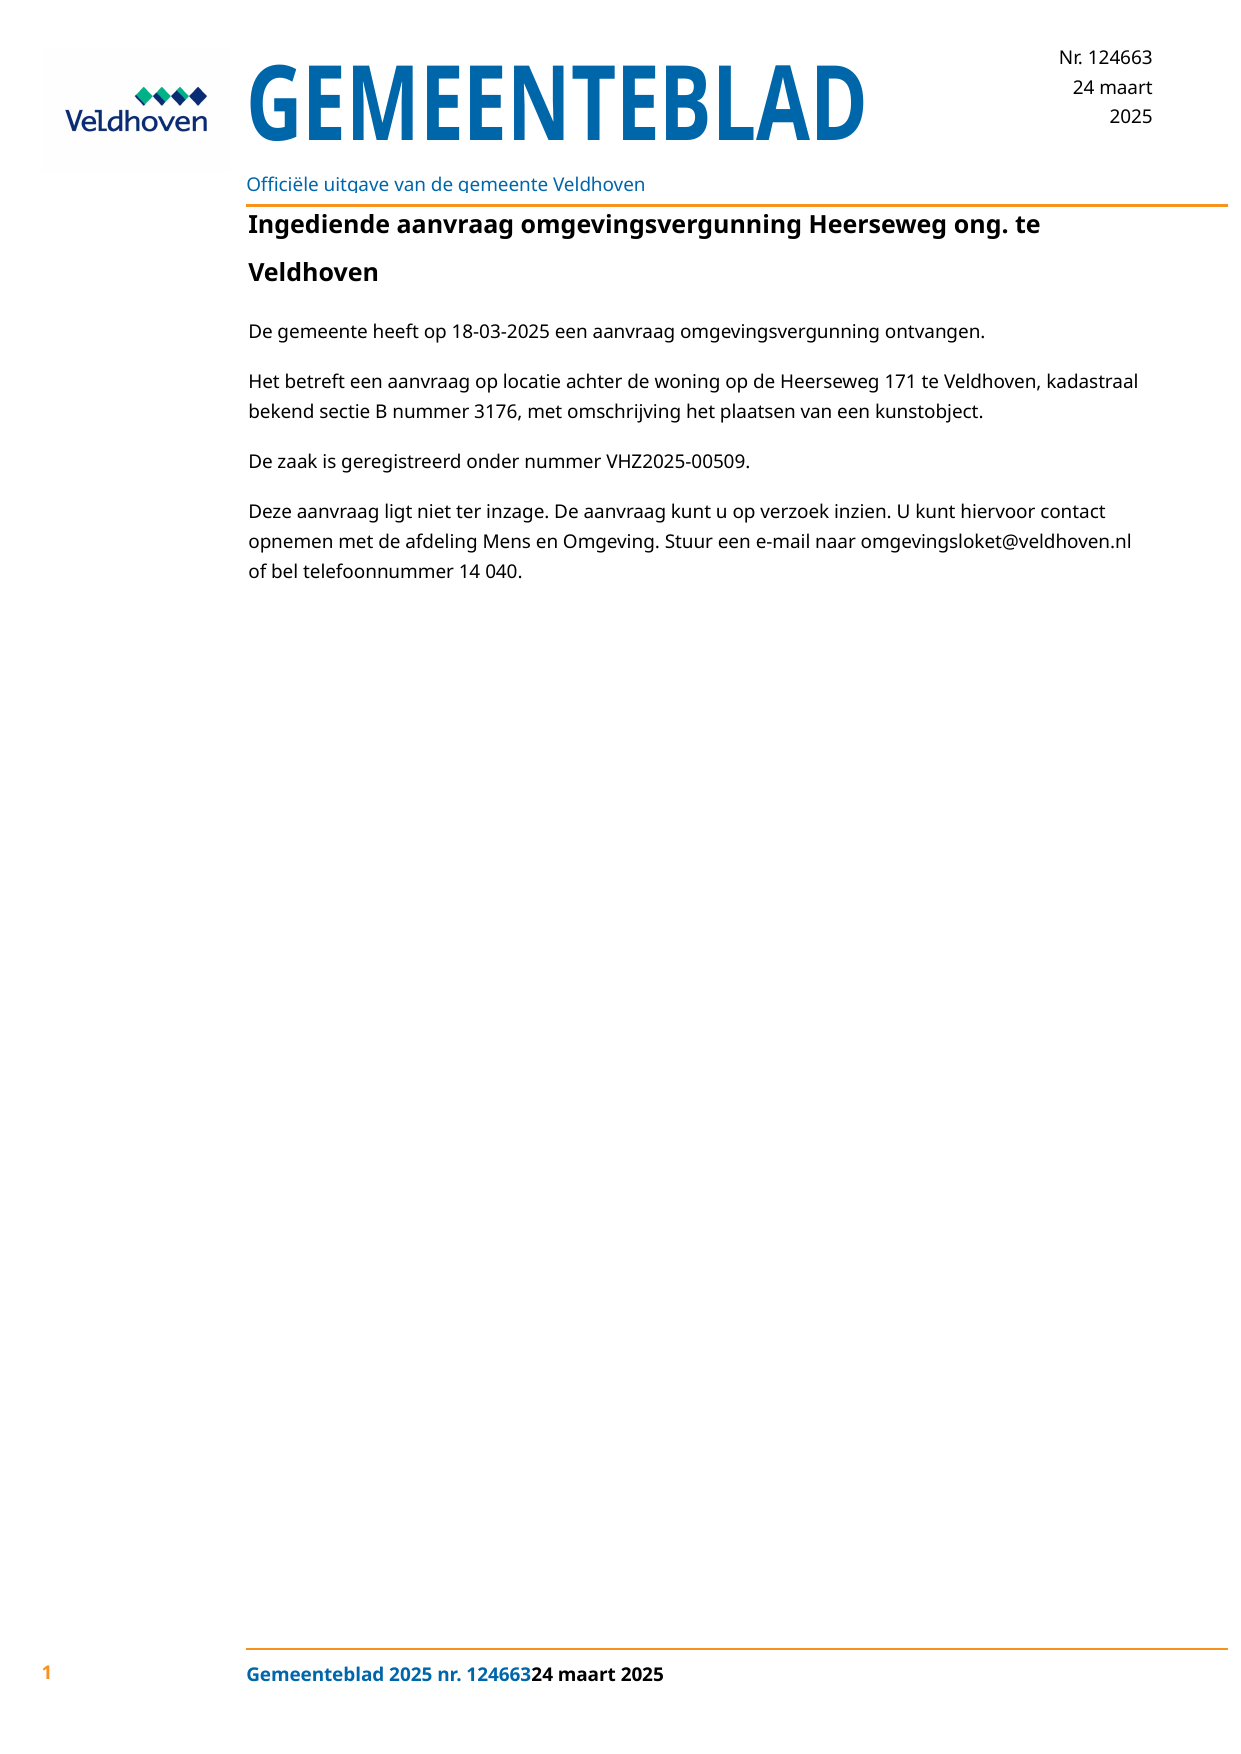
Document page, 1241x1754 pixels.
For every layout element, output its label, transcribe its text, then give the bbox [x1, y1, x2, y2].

text De gemeente heeft op 18-03-2025 een aanvraag omgevingsvergunning ontvangen. [248, 318, 1152, 344]
text De zaak is geregistreerd onder nummer VHZ2025-00509. [248, 448, 1152, 474]
picture [41, 47, 231, 172]
text Het betreft een aanvraag op locatie achter de woning op de Heerseweg 171 te Veldhoven, kadastraal bekend sectie B nummer 3176, met omschrijving het plaatsen van een kunstobject. [248, 368, 1152, 424]
text Deze aanvraag ligt niet ter inzage. De aanvraag kunt u op verzoek inzien. U kunt hiervoor contact opnemen met de afdeling Mens en Omgeving. Stuur een e-mail naar omgevingsloket@veldhoven.nl of bel telefoonnummer 14 040. [248, 499, 1152, 584]
text Ingediende aanvraag omgevingsvergunning Heerseweg ong. te Veldhoven [248, 207, 1152, 288]
